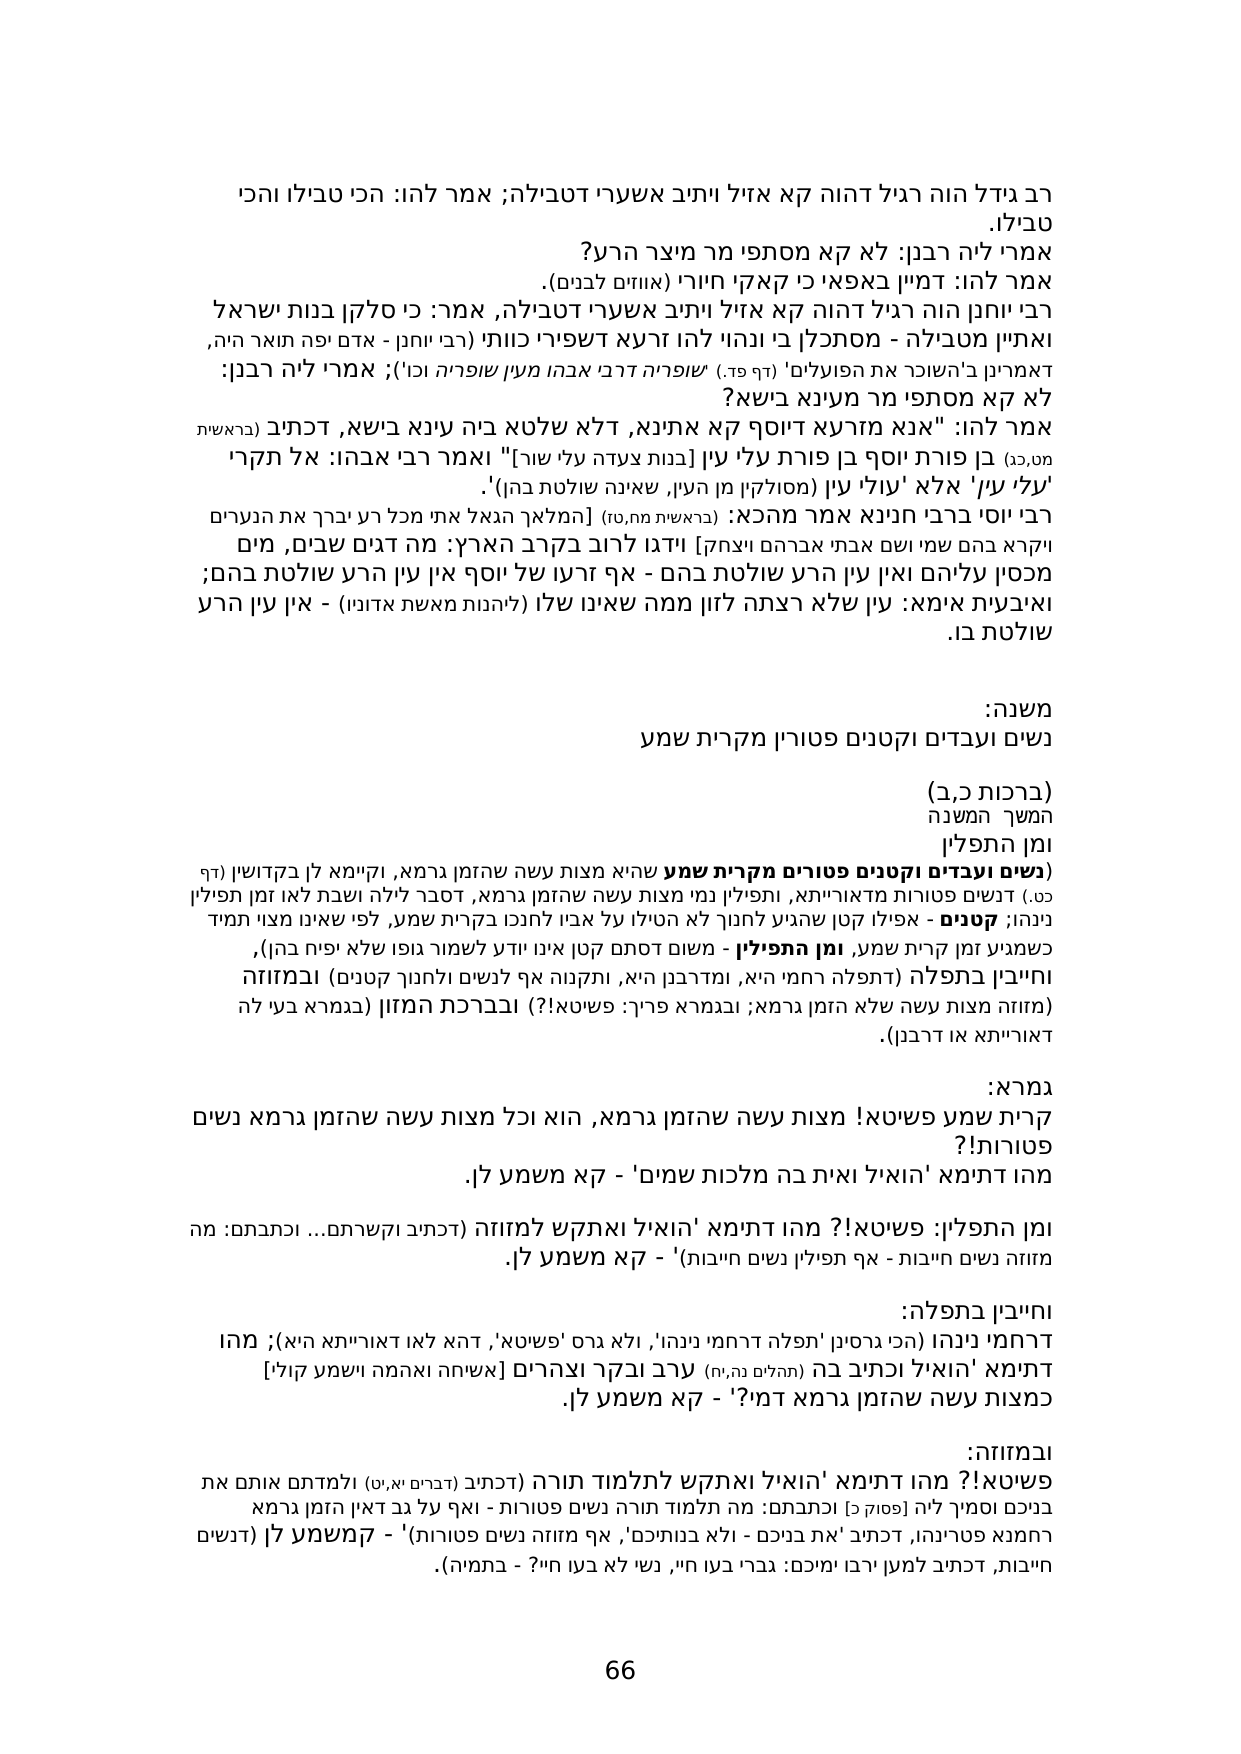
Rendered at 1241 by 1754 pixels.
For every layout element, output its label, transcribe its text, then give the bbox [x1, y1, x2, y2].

text אמר להו: "אנא מזרעא דיוסף קא אתינא, דלא שלטא ביה עינא בישא, דכתיב (בראשית מט,כג) בן פורת יוסף בן פורת עלי עין [בנות צעדה עלי שור]" ואמר רבי אבהו: אל תקרי 'עלי עין' אלא 'עולי עין (מסולקין מן העין, שאינה שולטת בהן)'. [187, 412, 1053, 500]
text נשים ועבדים וקטנים פטורין מקרית שמע [187, 723, 1053, 753]
text וחייבין בתפלה (דתפלה רחמי היא, ומדרבנן היא, ותקנוה אף לנשים ולחנוך קטנים) ובמזוזה (מזוזה מצות עשה שלא הזמן גרמא; ובגמרא פריך: פשיטא!?) ובברכת המזון (בגמרא בעי לה דאורייתא או דרבנן). [187, 961, 1053, 1048]
text רבי יוחנן הוה רגיל דהוה קא אזיל ויתיב אשערי דטבילה, אמר: כי סלקן בנות ישראל ואתיין מטבילה - מסתכלן בי ונהוי להו זרעא דשפירי כוותי (רבי יוחנן - אדם יפה תואר היה, דאמרינן ב'השוכר את הפועלים' (דף פד.) 'שופריה דרבי אבהו מעין שופריה וכו'); אמרי ליה רבנן: לא קא מסתפי מר מעינא בישא? [187, 295, 1053, 412]
text גמרא: [187, 1073, 1053, 1102]
text המשך המשנה [187, 806, 1053, 829]
text ומן התפלין: פשיטא!? מהו דתימא 'הואיל ואתקש למזוזה (דכתיב וקשרתם... וכתבתם: מה מזוזה נשים חייבות - אף תפילין נשים חייבות)' - קא משמע לן. [187, 1213, 1053, 1272]
text ומן התפלין [187, 829, 1053, 859]
text ובמזוזה: [187, 1437, 1053, 1466]
text דרחמי נינהו (הכי גרסינן 'תפלה דרחמי נינהו', ולא גרס 'פשיטא', דהא לאו דאורייתא היא); מהו דתימא 'הואיל וכתיב בה (תהלים נה,יח) ערב ובקר וצהרים [אשיחה ואהמה וישמע קולי] כמצות עשה שהזמן גרמא דמי?' - קא משמע לן. [187, 1325, 1053, 1413]
text פשיטא!? מהו דתימא 'הואיל ואתקש לתלמוד תורה (דכתיב (דברים יא,יט) ולמדתם אותם את בניכם וסמיך ליה [פסוק כ] וכתבתם: מה תלמוד תורה נשים פטורות - ואף על גב דאין הזמן גרמא רחמנא פטרינהו, דכתיב 'את בניכם - ולא בנותיכם', אף מזוזה נשים פטורות)' - קמשמע לן (דנשים חייבות, דכתיב למען ירבו ימיכם: גברי בעו חיי, נשי לא בעו חיי? - בתמיה). [187, 1466, 1053, 1578]
text ואיבעית אימא: עין שלא רצתה לזון ממה שאינו שלו (ליהנות מאשת אדוניו) - אין עין הרע שולטת בו. [187, 588, 1053, 646]
text רב גידל הוה רגיל דהוה קא אזיל ויתיב אשערי דטבילה; אמר להו: הכי טבילו והכי טבילו. [187, 179, 1053, 237]
text אמרי ליה רבנן: לא קא מסתפי מר מיצר הרע? [187, 237, 1053, 266]
text משנה: [187, 694, 1053, 723]
text וחייבין בתפלה: [187, 1296, 1053, 1325]
text קרית שמע פשיטא! מצות עשה שהזמן גרמא, הוא וכל מצות עשה שהזמן גרמא נשים פטורות!? [187, 1102, 1053, 1160]
text מהו דתימא 'הואיל ואית בה מלכות שמים' - קא משמע לן. [187, 1160, 1053, 1189]
text רבי יוסי ברבי חנינא אמר מהכא: (בראשית מח,טז) [המלאך הגאל אתי מכל רע יברך את הנערים ויקרא בהם שמי ושם אבתי אברהם ויצחק] וידגו לרוב בקרב הארץ: מה דגים שבים, מים מכסין עליהם ואין עין הרע שולטת בהם - אף זרעו של יוסף אין עין הרע שולטת בהם; [187, 500, 1053, 588]
text (נשים ועבדים וקטנים פטורים מקרית שמע שהיא מצות עשה שהזמן גרמא, וקיימא לן בקדושין (דף כט.) דנשים פטורות מדאורייתא, ותפילין נמי מצות עשה שהזמן גרמא, דסבר לילה ושבת לאו זמן תפילין נינהו; קטנים - אפילו קטן שהגיע לחנוך לא הטילו על אביו לחנכו בקרית שמע, לפי שאינו מצוי תמיד כשמגיע זמן קרית שמע, ומן התפילין - משום דסתם קטן אינו יודע לשמור גופו שלא יפיח בהן), [187, 859, 1053, 961]
text אמר להו: דמיין באפאי כי קאקי חיורי (אווזים לבנים). [187, 266, 1053, 295]
text (ברכות כ,ב) [187, 777, 1053, 806]
